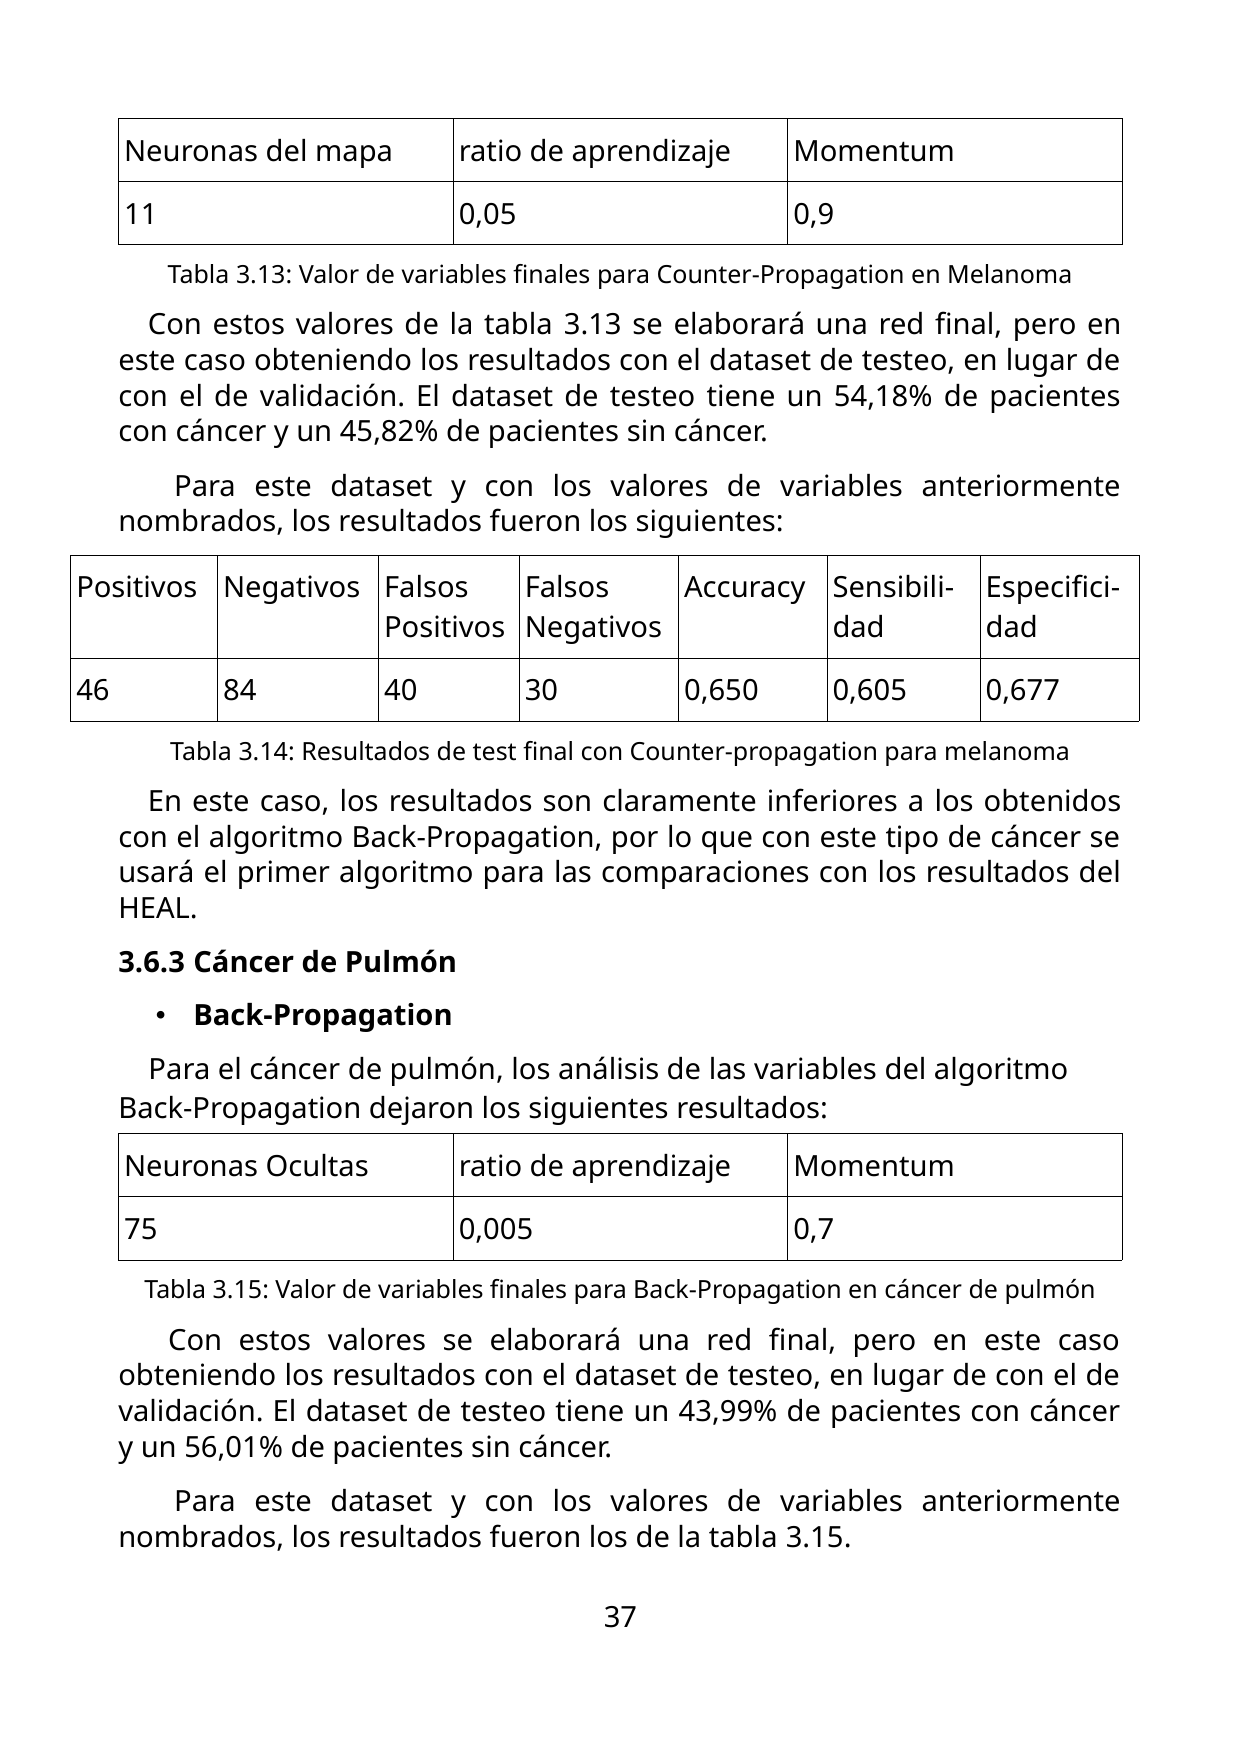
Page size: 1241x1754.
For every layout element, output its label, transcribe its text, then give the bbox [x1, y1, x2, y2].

table_header ratio de aprendizaje [454, 1134, 787, 1196]
text Con estos valores de la tabla 3.13 se elaborará una red final, pero en este caso obteniendo los resultados con el dataset de testeo, en lugar de con el de validación. El dataset de testeo tiene un 54,18% de pacientes con cáncer y un 45,82% de pacientes sin cáncer. [118, 303, 1122, 450]
table_cell 0,677 [981, 659, 1139, 721]
text Tabla 3.15: Valor de variables finales para Back-Propagation en cáncer de pulmón [118, 1272, 1122, 1306]
list Back-Propagation [156, 994, 1122, 1033]
table_cell 0,9 [788, 182, 1122, 244]
table_cell 0,7 [788, 1197, 1122, 1259]
table_cell 46 [71, 659, 217, 721]
table_header ratio de aprendizaje [454, 119, 787, 181]
table_header Accuracy [679, 556, 827, 658]
table_header Especifici-dad [981, 556, 1139, 658]
table_cell 0,605 [828, 659, 980, 721]
table_header Neuronas Ocultas [119, 1134, 453, 1196]
table_cell 40 [379, 659, 519, 721]
table_header Negativos [218, 556, 378, 658]
table_cell 0,005 [454, 1197, 787, 1259]
text Tabla 3.13: Valor de variables finales para Counter-Propagation en Melanoma [118, 257, 1122, 291]
list Para el cáncer de pulmón, los análisis de las variables del algoritmo Back-Propagation dejaron los siguientes resultados: [118, 1048, 1122, 1127]
subtitle Cáncer de Pulmón [118, 942, 1122, 981]
table_cell 84 [218, 659, 378, 721]
text Tabla 3.14: Resultados de test final con Counter-propagation para melanoma [118, 733, 1122, 768]
table_header Positivos [71, 556, 217, 658]
text Para este dataset y con los valores de variables anteriormente nombrados, los resultados fueron los siguientes: [118, 465, 1122, 540]
list Para este dataset y con los valores de variables anteriormente nombrados, los resultados fueron los de la tabla 3.15. [118, 1480, 1122, 1556]
table_cell 11 [119, 182, 453, 244]
table_cell 0,05 [454, 182, 787, 244]
table_cell 30 [520, 659, 678, 721]
table_header Falsos Positivos [379, 556, 519, 658]
text En este caso, los resultados son claramente inferiores a los obtenidos con el algoritmo Back-Propagation, por lo que con este tipo de cáncer se usará el primer algoritmo para las comparaciones con los resultados del HEAL. [118, 780, 1122, 927]
table_header Falsos Negativos [520, 556, 678, 658]
table_header Neuronas del mapa [119, 119, 453, 181]
table_header Sensibili-dad [828, 556, 980, 658]
table_cell 75 [119, 1197, 453, 1259]
table_header Momentum [788, 119, 1122, 181]
table_cell 0,650 [679, 659, 827, 721]
table_header Momentum [788, 1134, 1122, 1196]
list Con estos valores se elaborará una red final, pero en este caso obteniendo los resultados con el dataset de testeo, en lugar de con el de validación. El dataset de testeo tiene un 43,99% de pacientes con cáncer y un 56,01% de pacientes sin cáncer. [118, 1319, 1122, 1466]
